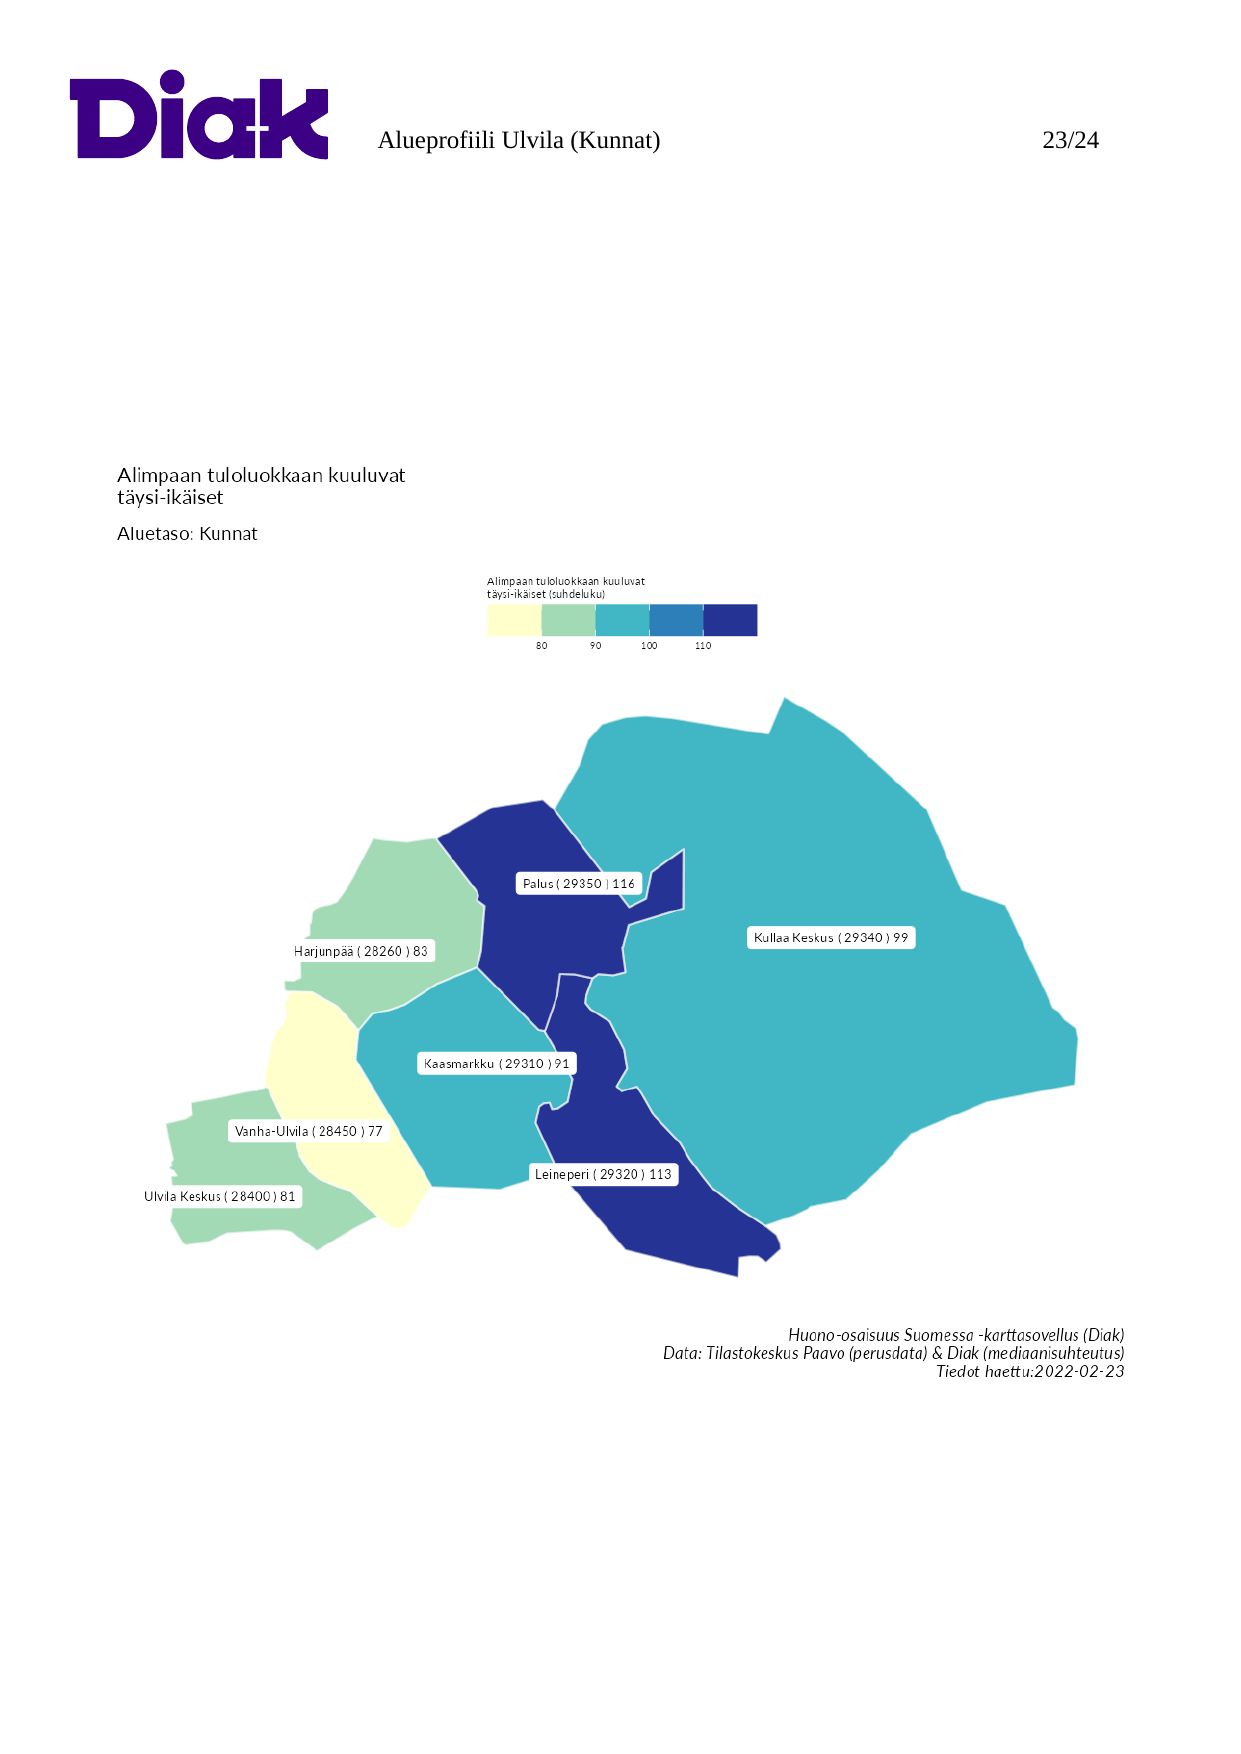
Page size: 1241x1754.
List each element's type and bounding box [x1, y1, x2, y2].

picture [61, 196, 1179, 1651]
